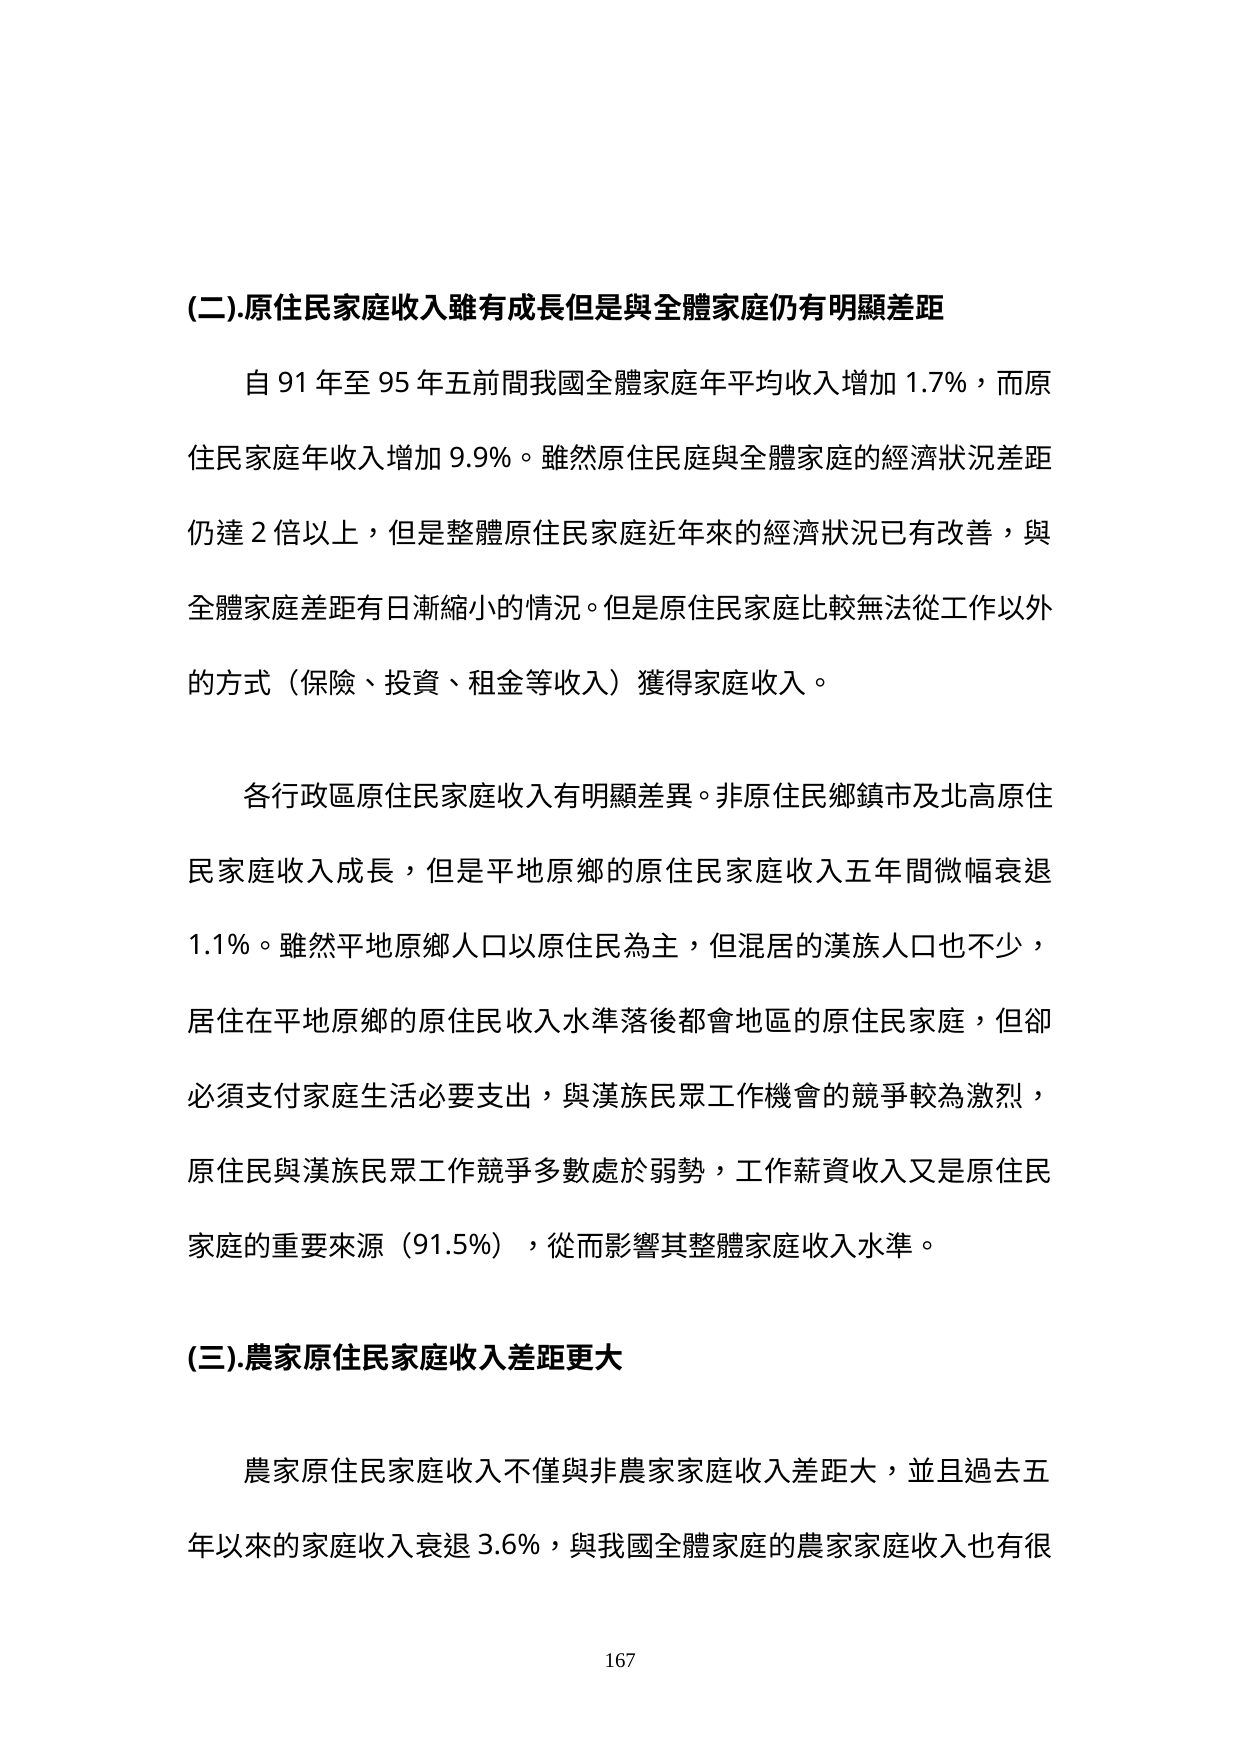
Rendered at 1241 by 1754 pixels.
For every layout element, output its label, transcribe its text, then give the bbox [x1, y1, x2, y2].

text 各行政區原住民家庭收入有明顯差異。非原住民鄉鎮市及北高原住民家庭收入成長，但是平地原鄉的原住民家庭收入五年間微幅衰退1.1%。雖然平地原鄉人口以原住民為主，但混居的漢族人口也不少，居住在平地原鄉的原住民收入水準落後都會地區的原住民家庭，但卻必須支付家庭生活必要支出，與漢族民眾工作機會的競爭較為激烈，原住民與漢族民眾工作競爭多數處於弱勢，工作薪資收入又是原住民家庭的重要來源（91.5%），從而影響其整體家庭收入水準。 [187, 750, 1053, 1275]
text 農家原住民家庭收入不僅與非農家家庭收入差距大，並且過去五年以來的家庭收入衰退3.6%，與我國全體家庭的農家家庭收入也有很 [187, 1425, 1053, 1575]
text (二).原住民家庭收入雖有成長但是與全體家庭仍有明顯差距 [187, 262, 1053, 337]
text (三).農家原住民家庭收入差距更大 [187, 1312, 1053, 1387]
text 自91年至95年五前間我國全體家庭年平均收入增加1.7%，而原住民家庭年收入增加9.9%。雖然原住民庭與全體家庭的經濟狀況差距仍達2倍以上，但是整體原住民家庭近年來的經濟狀況已有改善，與全體家庭差距有日漸縮小的情況。但是原住民家庭比較無法從工作以外的方式（保險、投資、租金等收入）獲得家庭收入。 [187, 337, 1053, 712]
